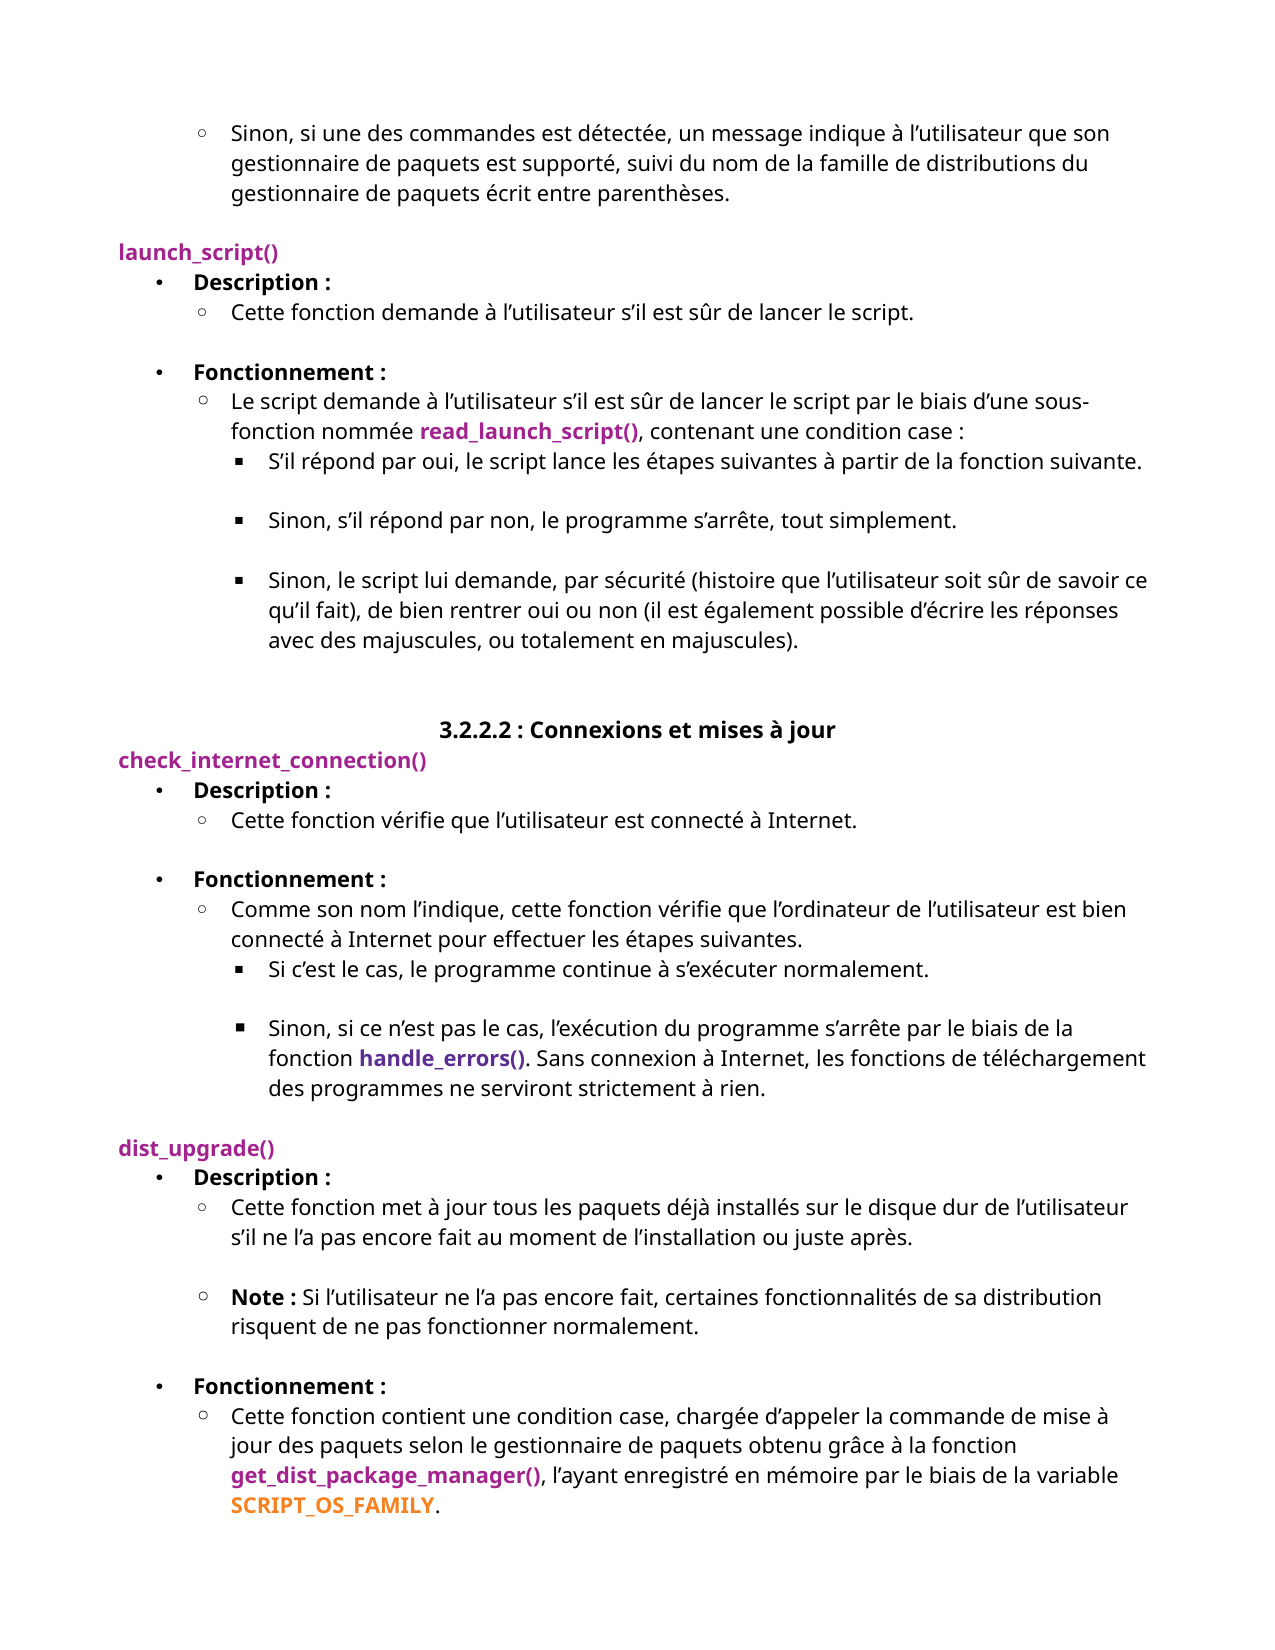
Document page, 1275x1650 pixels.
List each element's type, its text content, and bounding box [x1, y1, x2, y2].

list Comme son nom l’indique, cette fonction vérifie que l’ordinateur de l’utilisateur est bien connecté à Internet pour effectuer les étapes suivantes. [193, 894, 1157, 954]
list Sinon, le script lui demande, par sécurité (histoire que l’utilisateur soit sûr de savoir ce qu’il fait), de bien rentrer oui ou non (il est également possible d’écrire les réponses avec des majuscules, ou totalement en majuscules). [231, 565, 1157, 654]
text 3.2.2.2 : Connexions et mises à jour [118, 714, 1157, 745]
list Description : [156, 267, 1157, 297]
list Si c’est le cas, le programme continue à s’exécuter normalement. [231, 954, 1157, 983]
list Cette fonction demande à l’utilisateur s’il est sûr de lancer le script. [193, 297, 1157, 327]
list Cette fonction contient une condition case, chargée d’appeler la commande de mise à jour des paquets selon le gestionnaire de paquets obtenu grâce à la fonction get_dist_package_manager(), l’ayant enregistré en mémoire par le biais de la variable SCRIPT_OS_FAMILY. [193, 1401, 1157, 1520]
list Description : [156, 1162, 1157, 1192]
list Cette fonction vérifie que l’utilisateur est connecté à Internet. [193, 805, 1157, 834]
list Cette fonction met à jour tous les paquets déjà installés sur le disque dur de l’utilisateur s’il ne l’a pas encore fait au moment de l’installation ou juste après. [193, 1192, 1157, 1252]
list Le script demande à l’utilisateur s’il est sûr de lancer le script par le biais d’une sous-fonction nommée read_launch_script(), contenant une condition case : [193, 386, 1157, 446]
list Description : [156, 775, 1157, 805]
text check_internet_connection() [118, 745, 1157, 775]
text dist_upgrade() [118, 1132, 1157, 1162]
list Note : Si l’utilisateur ne l’a pas encore fait, certaines fonctionnalités de sa distribution risquent de ne pas fonctionner normalement. [193, 1281, 1157, 1341]
list Sinon, s’il répond par non, le programme s’arrête, tout simplement. [231, 505, 1157, 535]
text launch_script() [118, 237, 1157, 267]
list Sinon, si ce n’est pas le cas, l’exécution du programme s’arrête par le biais de la fonction handle_errors(). Sans connexion à Internet, les fonctions de téléchargement des programmes ne serviront strictement à rien. [231, 1013, 1157, 1103]
list Fonctionnement : [156, 1371, 1157, 1401]
list S’il répond par oui, le script lance les étapes suivantes à partir de la fonction suivante. [231, 446, 1157, 476]
list Fonctionnement : [156, 864, 1157, 894]
list Sinon, si une des commandes est détectée, un message indique à l’utilisateur que son gestionnaire de paquets est supporté, suivi du nom de la famille de distributions du gestionnaire de paquets écrit entre parenthèses. [193, 118, 1157, 207]
list Fonctionnement : [156, 356, 1157, 386]
